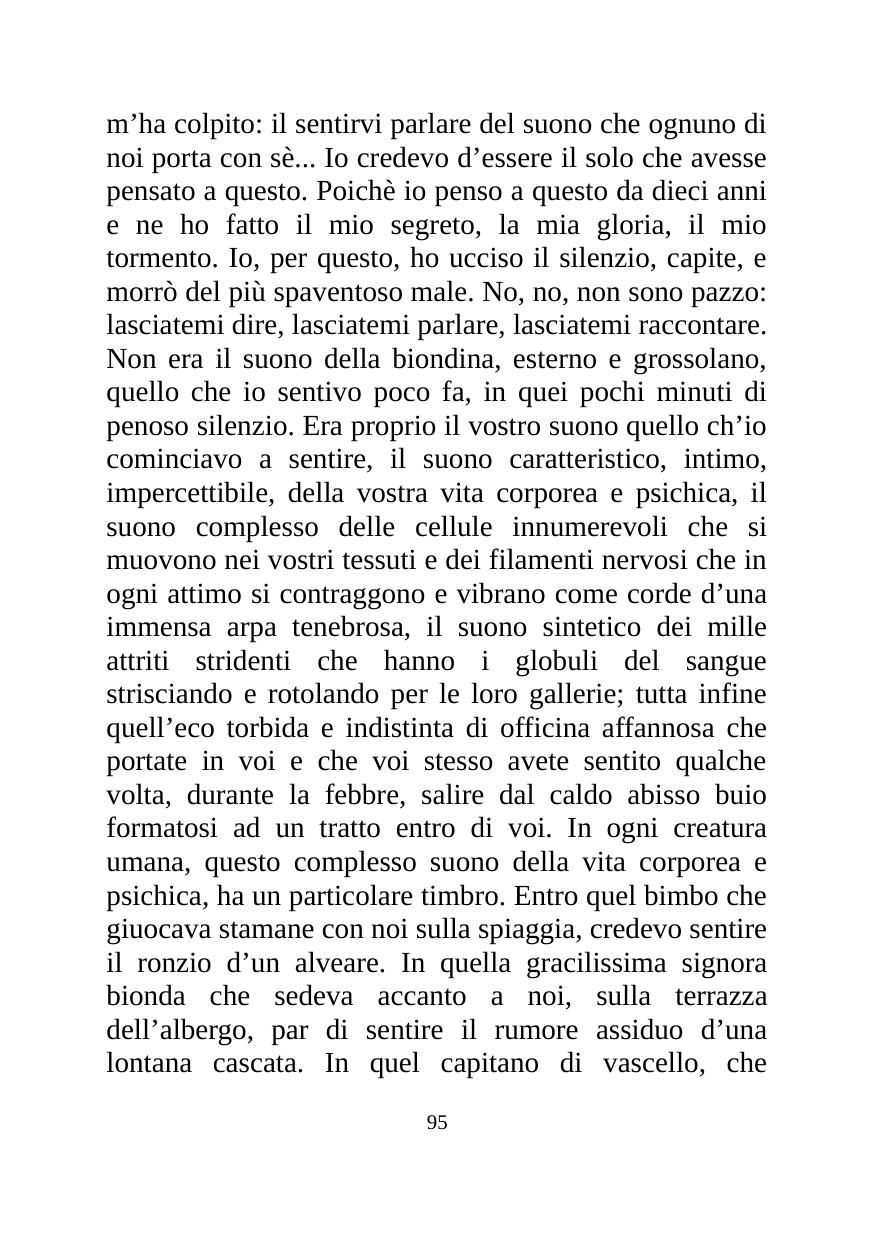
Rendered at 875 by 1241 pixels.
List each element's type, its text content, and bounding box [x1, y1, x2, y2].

text m’ha colpito: il sentirvi parlare del suono che ognuno di noi porta con sè... Io credevo d’essere il solo che avesse pensato a questo. Poichè io penso a questo da dieci anni e ne ho fatto il mio segreto, la mia gloria, il mio tormento. Io, per questo, ho ucciso il silenzio, capite, e morrò del più spaventoso male. No, no, non sono pazzo: lasciatemi dire, lasciatemi parlare, lasciatemi raccontare. Non era il suono della biondina, esterno e grossolano, quello che io sentivo poco fa, in quei pochi minuti di penoso silenzio. Era proprio il vostro suono quello ch’io cominciavo a sentire, il suono caratteristico, intimo, impercettibile, della vostra vita corporea e psichica, il suono complesso delle cellule innumerevoli che si muovono nei vostri tessuti e dei filamenti nervosi che in ogni attimo si contraggono e vibrano come corde d’una immensa arpa tenebrosa, il suono sintetico dei mille attriti stridenti che hanno i globuli del sangue strisciando e rotolando per le loro gallerie; tutta infine quell’eco torbida e indistinta di officina affannosa che portate in voi e che voi stesso avete sentito qualche volta, durante la febbre, salire dal caldo abisso buio formatosi ad un tratto entro di voi. In ogni creatura umana, questo complesso suono della vita corporea e psichica, ha un particolare timbro. Entro quel bimbo che giuocava stamane con noi sulla spiaggia, credevo sentire il ronzio d’un alveare. In quella gracilissima signora bionda che sedeva accanto a noi, sulla terrazza dell’albergo, par di sentire il rumore assiduo d’una lontana cascata. In quel capitano di vascello, che [106, 106, 768, 1079]
